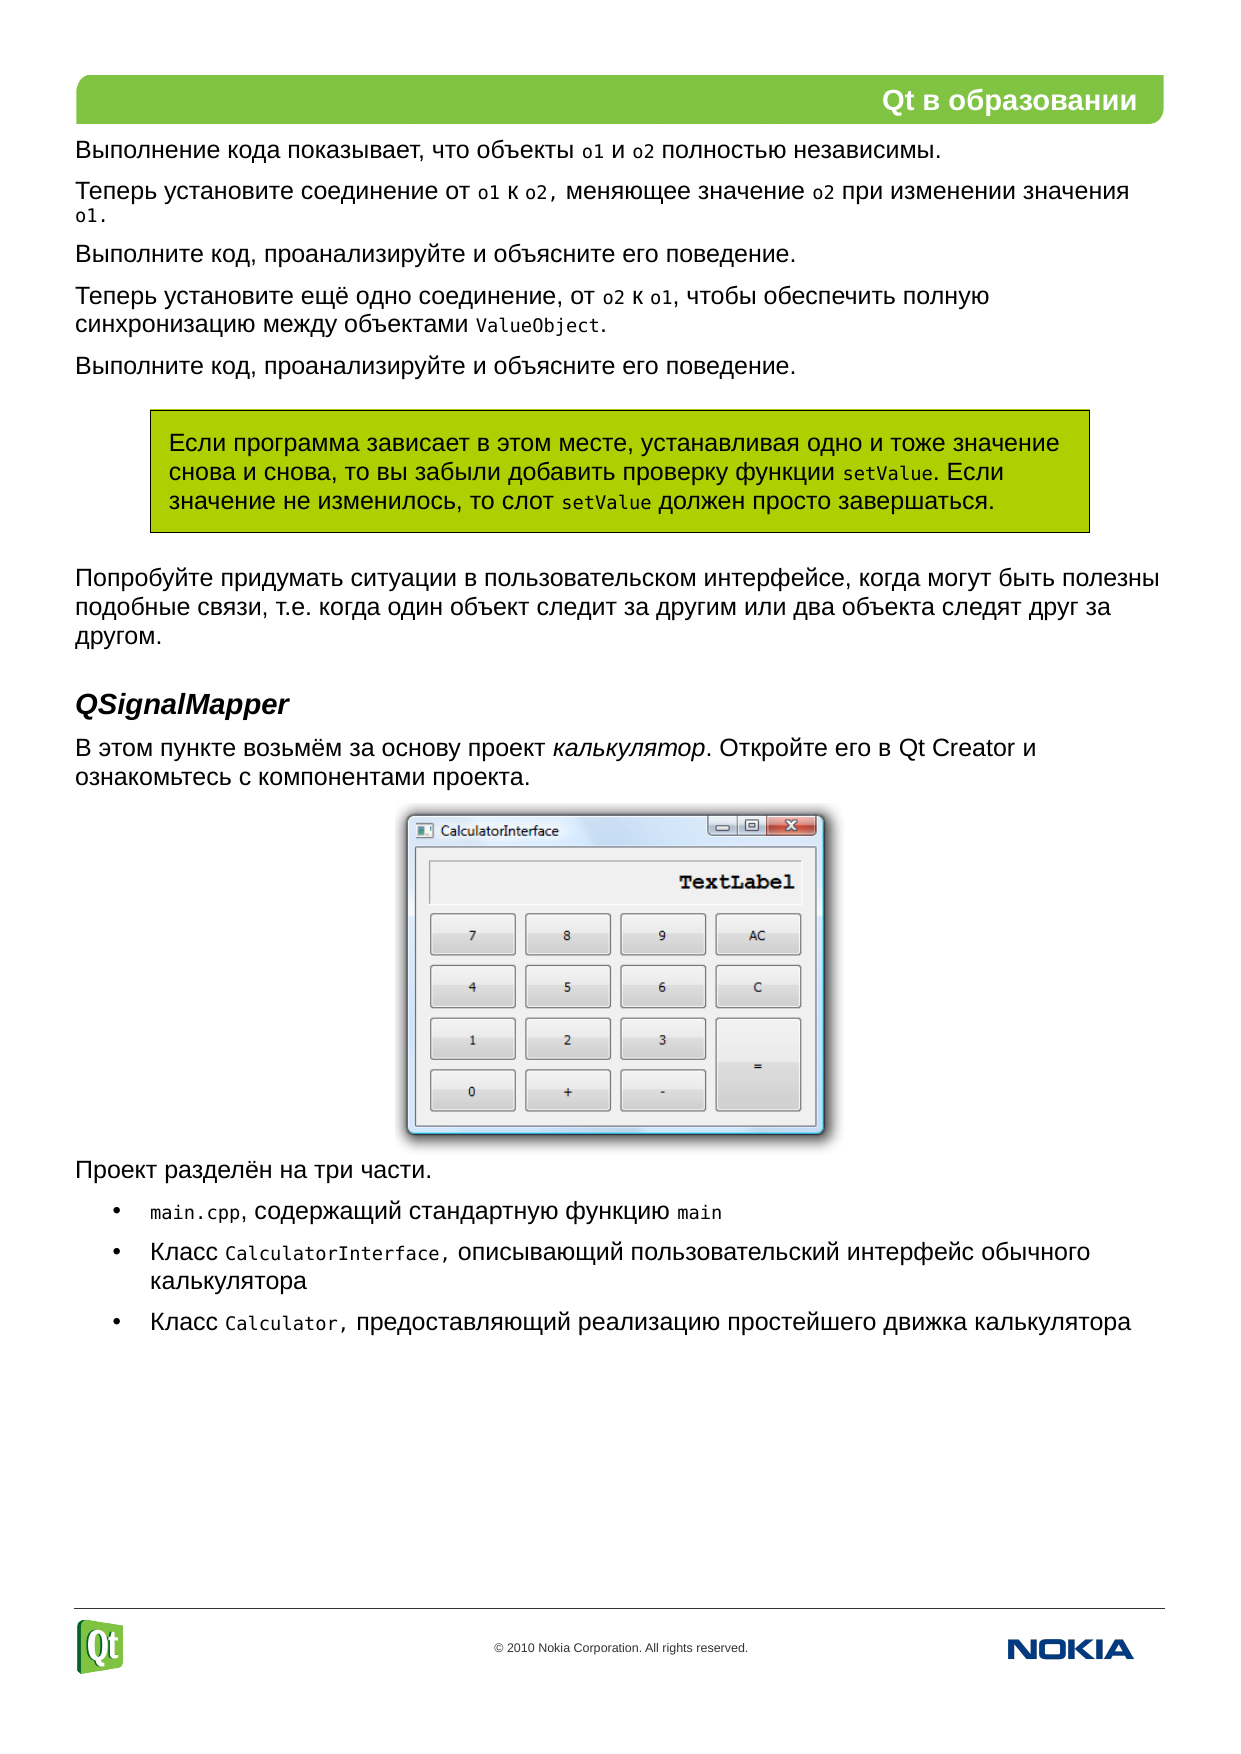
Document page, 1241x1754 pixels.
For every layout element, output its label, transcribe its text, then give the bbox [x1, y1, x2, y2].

picture [978, 1610, 1164, 1688]
list Класс CalculatorInterface, описывающий пользовательский интерфейс обычного калькулятора [112, 1237, 1165, 1295]
picture [73, 1615, 127, 1679]
text Проект разделён на три части. [75, 1155, 1165, 1183]
text В этом пункте возьмём за основу проект калькулятор. Откройте его в Qt Creator и ознакомьтесь с компонентами проекта. [75, 733, 1165, 791]
picture [76, 75, 1164, 124]
picture [395, 803, 845, 1155]
subtitle QSignalMapper [75, 687, 1165, 721]
text Теперь установите соединение от o1 к o2, меняющее значение o2 при изменении значения o1. [75, 176, 1165, 227]
text Выполните код, проанализируйте и объясните его поведение. [75, 239, 1165, 268]
text Выполнение кода показывает, что объекты o1 и o2 полностью независимы. [75, 135, 1165, 164]
text Теперь установите ещё одно соединение, от o2 к o1, чтобы обеспечить полную синхронизацию между объектами ValueObject. [75, 281, 1165, 338]
text Если программа зависает в этом месте, устанавливая одно и тоже значение снова и снова, то вы забыли добавить проверку функции setValue. Если значение не изменилось, то слот setValue должен просто завершаться. [151, 411, 1089, 532]
text Попробуйте придумать ситуации в пользовательском интерфейсе, когда могут быть полезны подобные связи, т.е. когда один объект следит за другим или два объекта следят друг за другом. [75, 563, 1165, 650]
text Выполните код, проанализируйте и объясните его поведение. [75, 351, 1165, 379]
list Класс Calculator, предоставляющий реализацию простейшего движка калькулятора [112, 1307, 1165, 1336]
list main.cpp, содержащий стандартную функцию main [112, 1196, 1165, 1225]
